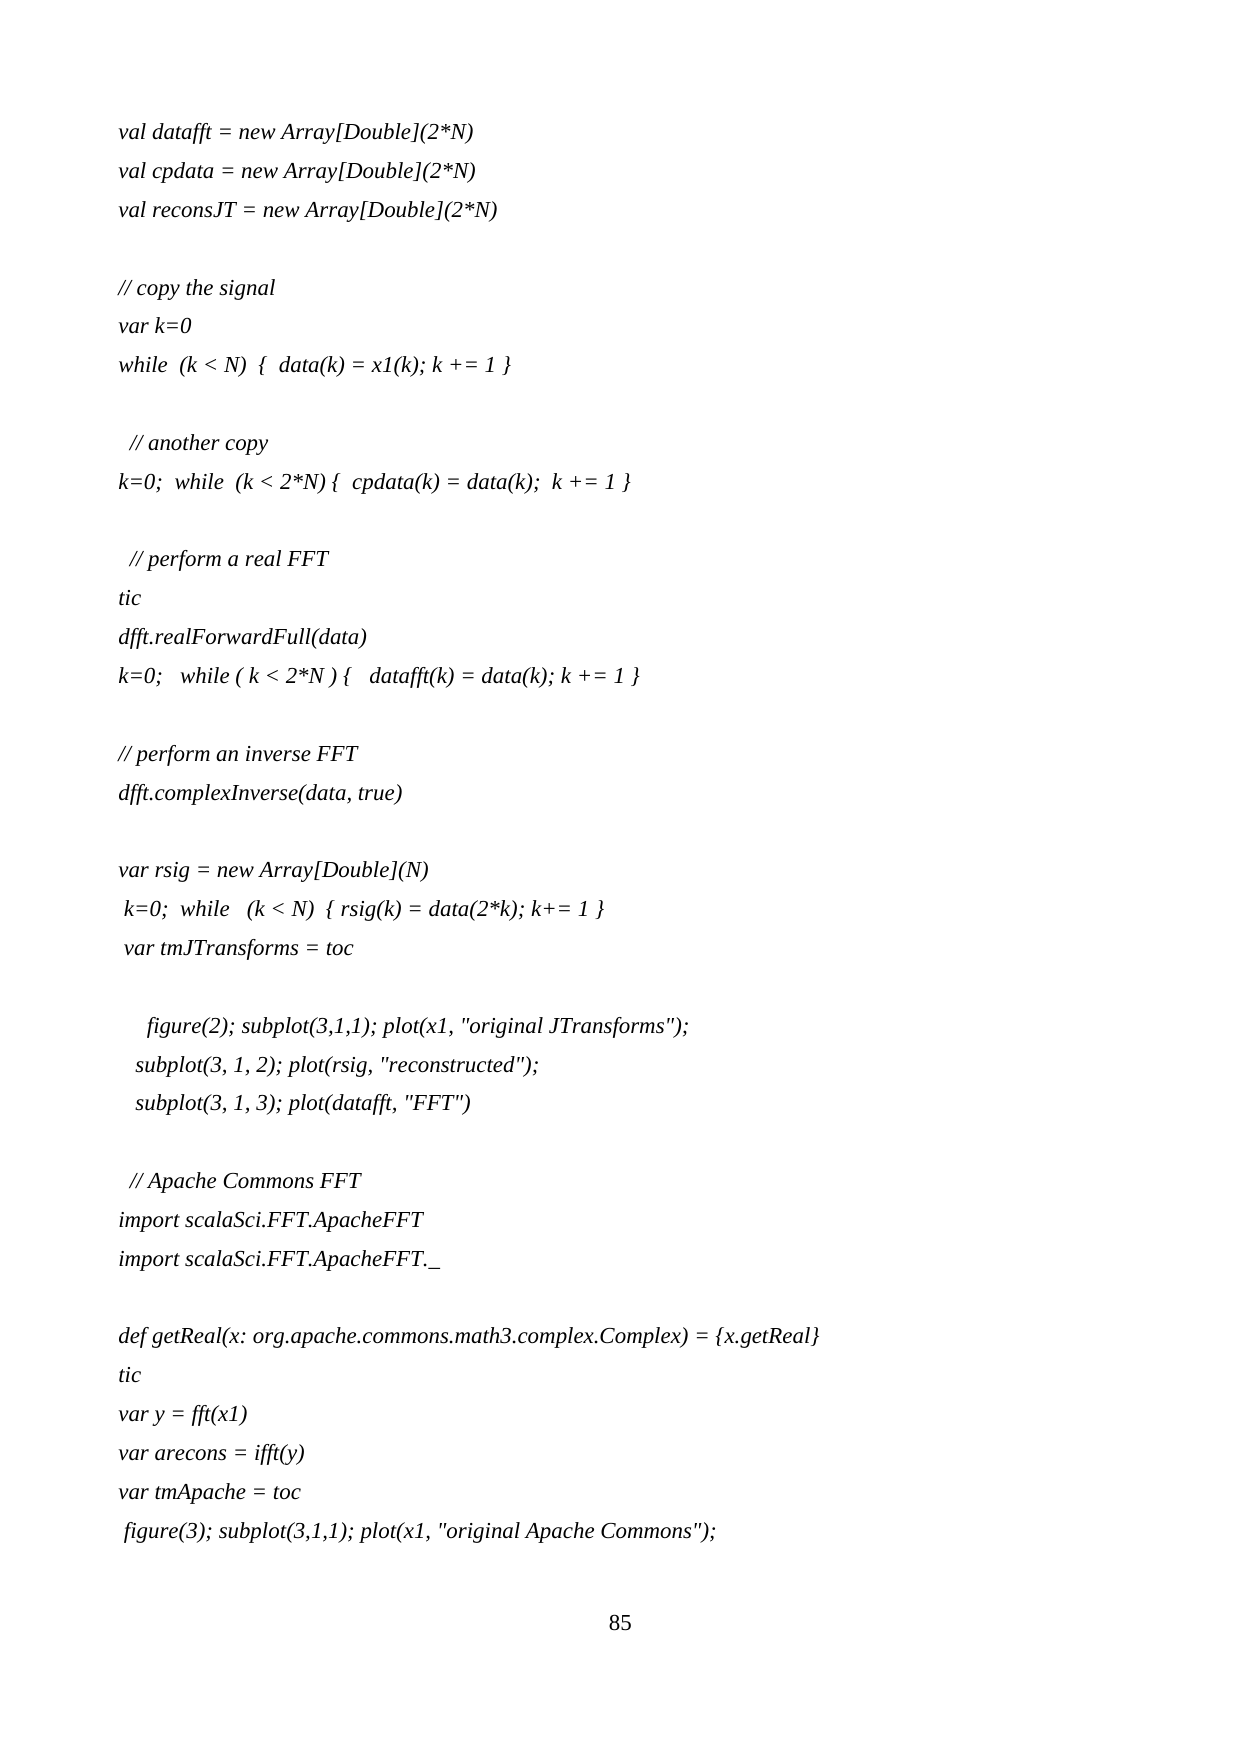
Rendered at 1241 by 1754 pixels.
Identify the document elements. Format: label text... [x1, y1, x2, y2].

text val reconsJT = new Array[Double](2*N) [118, 196, 1122, 222]
text var y = fft(x1) [118, 1400, 1122, 1427]
text // perform an inverse FFT [118, 740, 1122, 766]
text tic [118, 1361, 1122, 1388]
text // copy the signal [118, 273, 1122, 300]
text // Apache Commons FFT [118, 1167, 1122, 1193]
text // another copy [118, 429, 1122, 455]
text var tmJTransforms = toc [118, 934, 1122, 960]
text import scalaSci.FFT.ApacheFFT._ [118, 1245, 1122, 1271]
text figure(3); subplot(3,1,1); plot(x1, "original Apache Commons"); [118, 1517, 1122, 1543]
text var tmApache = toc [118, 1478, 1122, 1504]
text tic [118, 584, 1122, 611]
text // perform a real FFT [118, 546, 1122, 572]
text dfft.complexInverse(data, true) [118, 779, 1122, 805]
text while (k < N) { data(k) = x1(k); k += 1 } [118, 351, 1122, 378]
text val datafft = new Array[Double](2*N) [118, 118, 1122, 144]
text k=0; while (k < N) { rsig(k) = data(2*k); k+= 1 } [118, 895, 1122, 922]
text var rsig = new Array[Double](N) [118, 856, 1122, 883]
text def getReal(x: org.apache.commons.math3.complex.Complex) = {x.getReal} [118, 1323, 1122, 1349]
text import scalaSci.FFT.ApacheFFT [118, 1206, 1122, 1232]
text subplot(3, 1, 2); plot(rsig, "reconstructed"); [118, 1051, 1122, 1077]
text var k=0 [118, 312, 1122, 339]
text k=0; while (k < 2*N) { cpdata(k) = data(k); k += 1 } [118, 468, 1122, 494]
text dfft.realForwardFull(data) [118, 623, 1122, 649]
text figure(2); subplot(3,1,1); plot(x1, "original JTransforms"); [118, 1012, 1122, 1038]
text subplot(3, 1, 3); plot(datafft, "FFT") [118, 1089, 1122, 1116]
text val cpdata = new Array[Double](2*N) [118, 157, 1122, 183]
text k=0; while ( k < 2*N ) { datafft(k) = data(k); k += 1 } [118, 662, 1122, 688]
text var arecons = ifft(y) [118, 1439, 1122, 1466]
